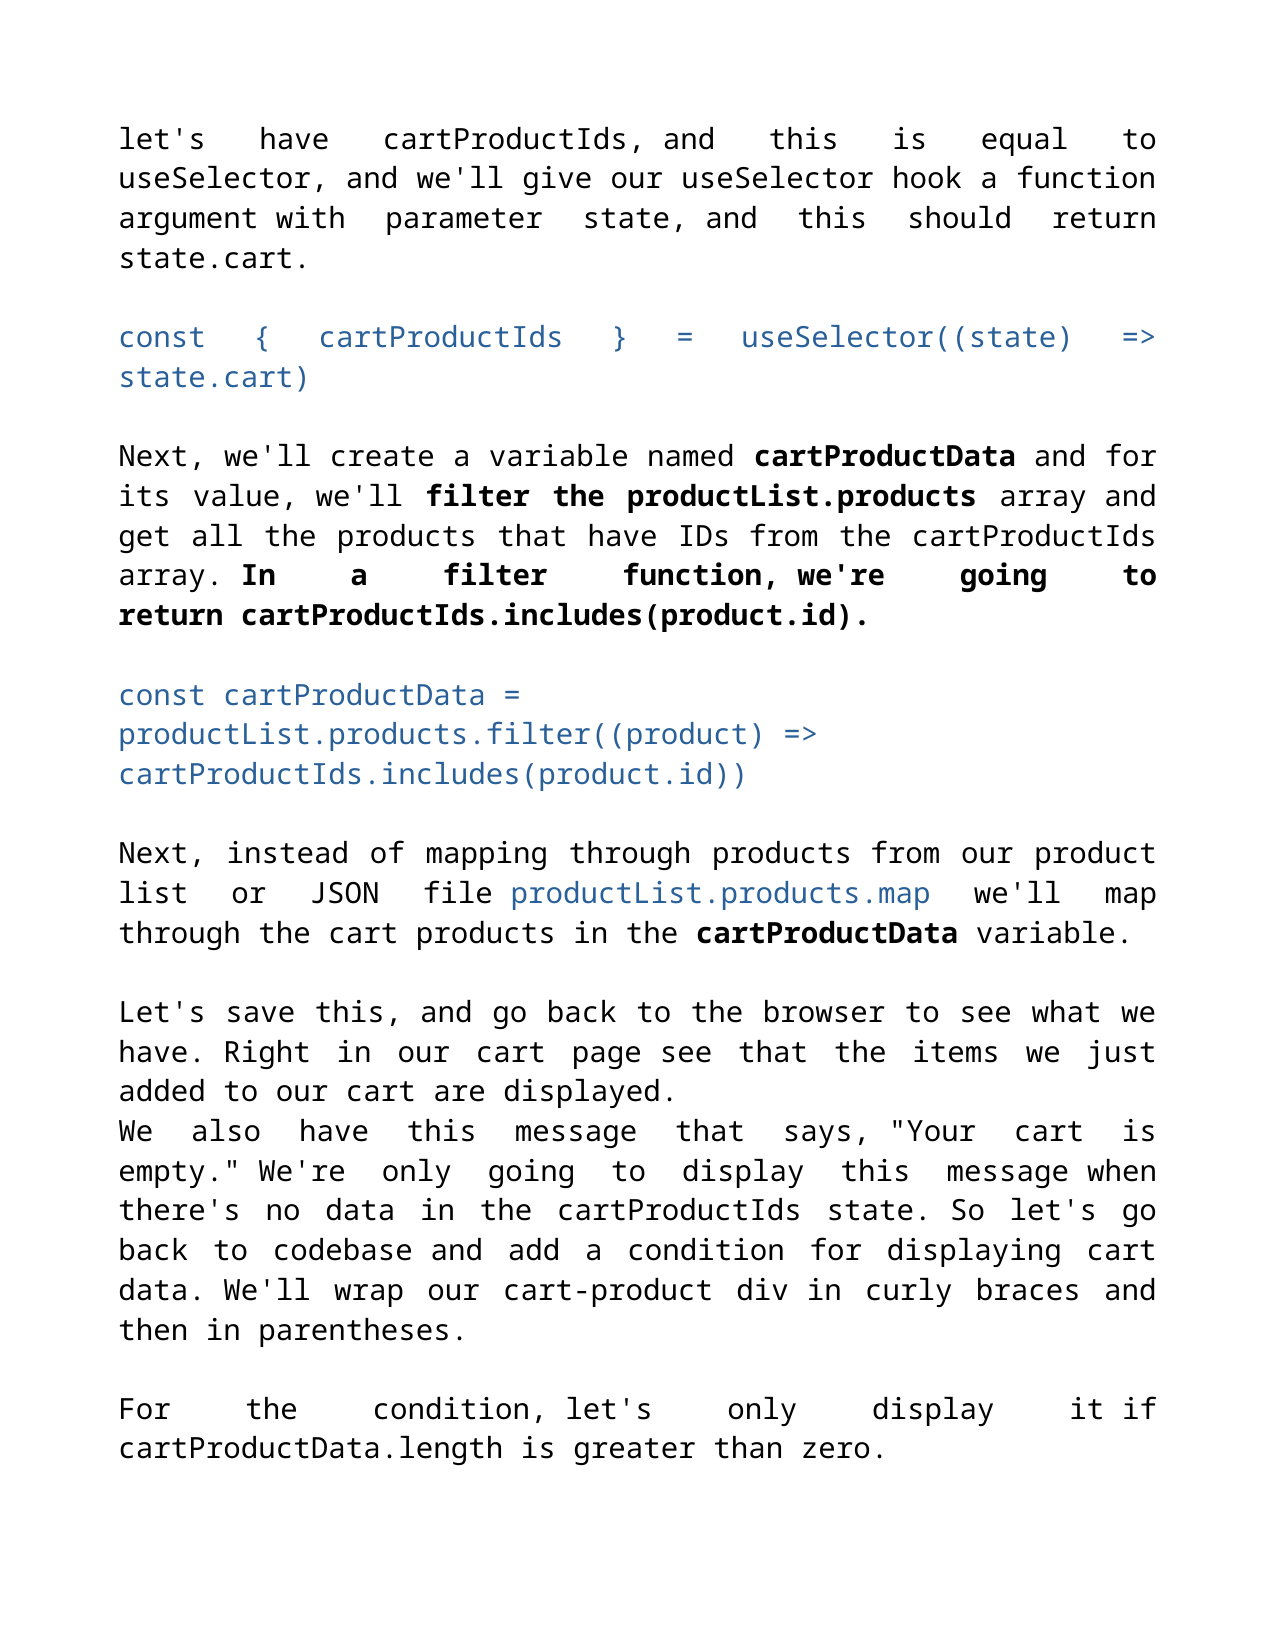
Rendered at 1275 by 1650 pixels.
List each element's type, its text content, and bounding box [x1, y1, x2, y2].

text Next, we'll create a variable named cartProductData and for its value, we'll filter the productList.products array and get all the products that have IDs from the cartProductIds array. In a filter function, we're going to return cartProductIds.includes(product.id). [118, 436, 1157, 634]
text We also have this message that says, "Your cart is empty." We're only going to display this message when there's no data in the cartProductIds state. So let's go back to codebase and add a condition for displaying cart data. We'll wrap our cart-product div in curly braces and then in parentheses. [118, 1110, 1157, 1348]
text const cartProductData = productList.products.filter((product) => cartProductIds.includes(product.id)) [118, 674, 1157, 793]
text Next, instead of mapping through products from our product list or JSON file productList.products.map we'll map through the cart products in the cartProductData variable. [118, 832, 1157, 952]
text let's have cartProductIds, and this is equal to useSelector, and we'll give our useSelector hook a function argument with parameter state, and this should return state.cart. [118, 118, 1157, 277]
text Let's save this, and go back to the browser to see what we have. Right in our cart page see that the items we just added to our cart are displayed. [118, 991, 1157, 1110]
text const { cartProductIds } = useSelector((state) => state.cart) [118, 317, 1157, 396]
text For the condition, let's only display it if cartProductData.length is greater than zero. [118, 1388, 1157, 1467]
